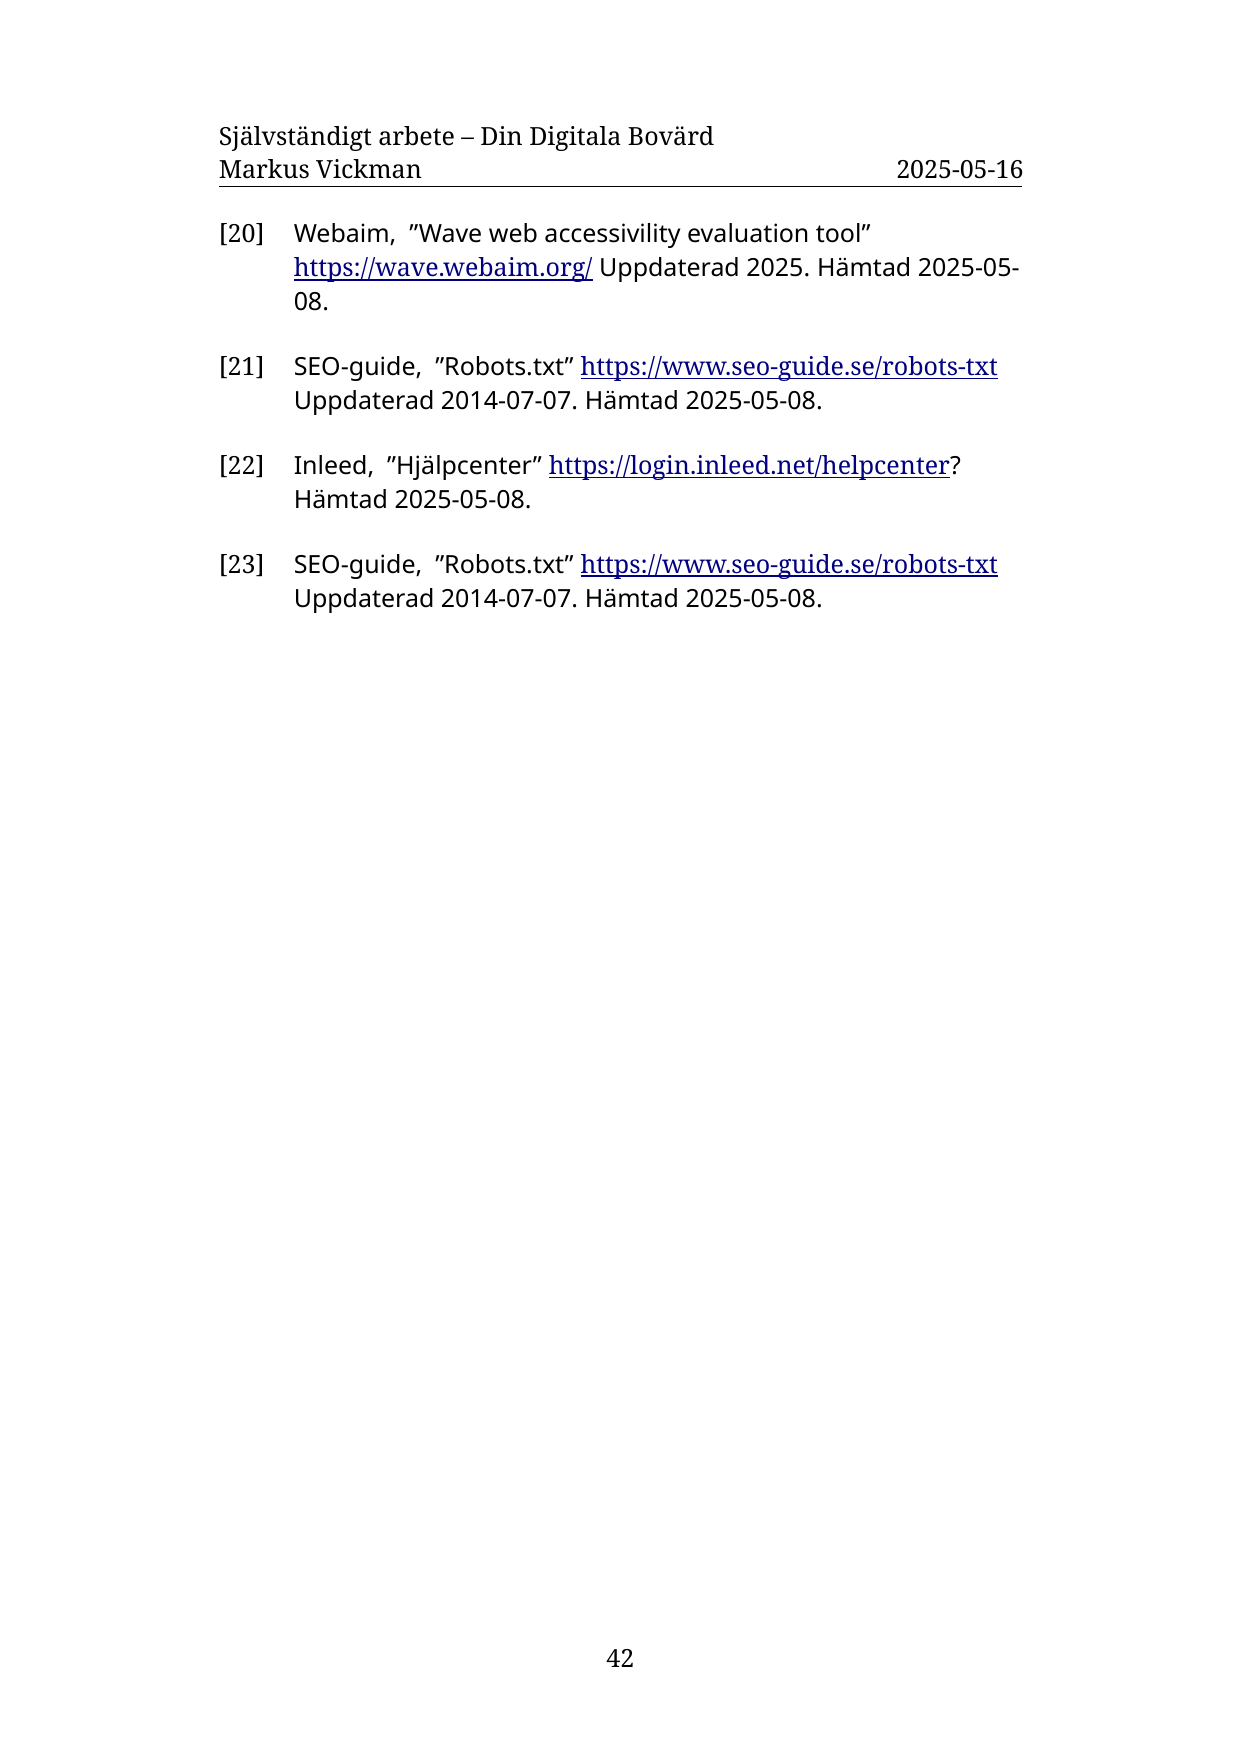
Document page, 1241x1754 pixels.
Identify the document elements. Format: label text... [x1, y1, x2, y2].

list Inleed, ”Hjälpcenter” https://login.inleed.net/helpcenter? Hämtad 2025-05-08. [218, 448, 1022, 516]
list SEO-guide, ”Robots.txt” https://www.seo-guide.se/robots-txt Uppdaterad 2014-07-07. Hämtad 2025-05-08. [218, 349, 1022, 417]
list Webaim, ”Wave web accessivility evaluation tool” https://wave.webaim.org/ Uppdaterad 2025. Hämtad 2025-05-08. [218, 216, 1022, 318]
list SEO-guide, ”Robots.txt” https://www.seo-guide.se/robots-txt Uppdaterad 2014-07-07. Hämtad 2025-05-08. [218, 547, 1022, 615]
